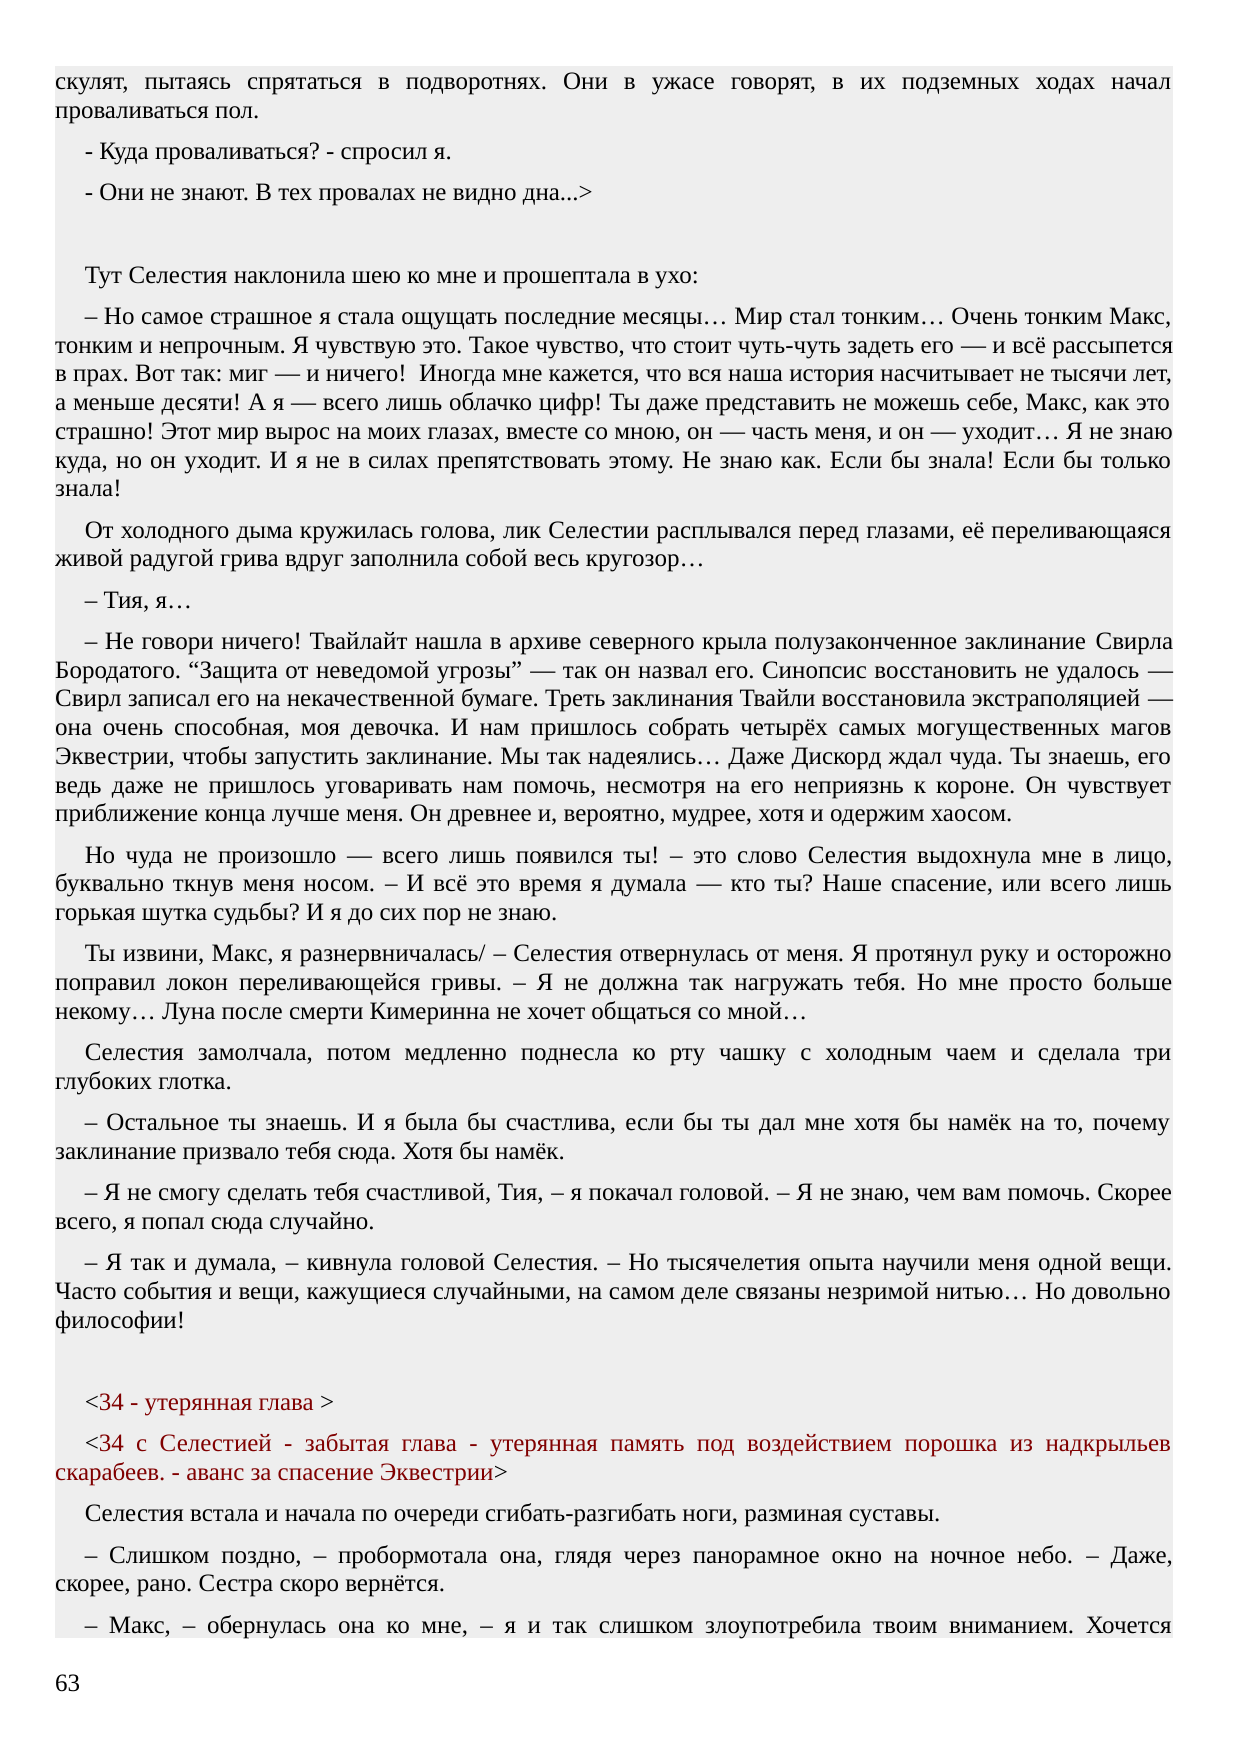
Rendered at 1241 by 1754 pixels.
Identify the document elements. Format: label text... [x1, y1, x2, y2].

text - Они не знают. В тех провалах не видно дна...> [55, 177, 1173, 206]
text От холодного дыма кружилась голова, лик Селестии расплывался перед глазами, её переливающаяся живой радугой грива вдруг заполнила собой весь кругозор… [55, 515, 1173, 572]
text <34 с Селестией - забытая глава - утерянная память под воздействием порошка из надкрыльев скарабеев. - аванс за спасение Эквестрии> [55, 1428, 1173, 1486]
text – Я не смогу сделать тебя счастливой, Тия, – я покачал головой. – Я не знаю, чем вам помочь. Скорее всего, я попал сюда случайно. [55, 1177, 1173, 1235]
text – Тия, я… [55, 585, 1173, 613]
text <34 - утерянная глава > [55, 1387, 1173, 1416]
text - Куда проваливаться? - спросил я. [55, 136, 1173, 165]
text – Но самое страшное я стала ощущать последние месяцы… Мир стал тонким… Очень тонким Макс, тонким и непрочным. Я чувствую это. Такое чувство, что стоит чуть-чуть задеть его — и всё рассыпется в прах. Вот так: миг — и ничего! Иногда мне кажется, что вся наша история насчитывает не тысячи лет, а меньше десяти! А я — всего лишь облачко цифр! Ты даже представить не можешь себе, Макс, как это страшно! Этот мир вырос на моих глазах, вместе со мною, он — часть меня, и он — уходит… Я не знаю куда, но он уходит. И я не в силах препятствовать этому. Не знаю как. Если бы знала! Если бы только знала! [55, 301, 1173, 502]
text – Слишком поздно, – пробормотала она, глядя через панорамное окно на ночное небо. – Даже, скорее, рано. Сестра скоро вернётся. [55, 1540, 1173, 1597]
text – Остальное ты знаешь. И я была бы счастлива, если бы ты дал мне хотя бы намёк на то, почему заклинание призвало тебя сюда. Хотя бы намёк. [55, 1107, 1173, 1165]
text Но чуда не произошло — всего лишь появился ты! – это слово Селестия выдохнула мне в лицо, буквально ткнув меня носом. – И всё это время я думала — кто ты? Наше спасение, или всего лишь горькая шутка судьбы? И я до сих пор не знаю. [55, 840, 1173, 926]
text – Я так и думала, – кивнула головой Селестия. – Но тысячелетия опыта научили меня одной вещи. Часто события и вещи, кажущиеся случайными, на самом деле связаны незримой нитью… Но довольно философии! [55, 1247, 1173, 1333]
text Ты извини, Макс, я разнервничалась/ – Селестия отвернулась от меня. Я протянул руку и осторожно поправил локон переливающейся гривы. – Я не должна так нагружать тебя. Но мне просто больше некому… Луна после смерти Кимеринна не хочет общаться со мной… [55, 938, 1173, 1025]
text скулят, пытаясь спрятаться в подворотнях. Они в ужасе говорят, в их подземных ходах начал проваливаться пол. [55, 66, 1173, 123]
text Селестия замолчала, потом медленно поднесла ко рту чашку с холодным чаем и сделала три глубоких глотка. [55, 1037, 1173, 1095]
text Тут Селестия наклонила шею ко мне и прошептала в ухо: [55, 260, 1173, 288]
text Селестия встала и начала по очереди сгибать-разгибать ноги, разминая суставы. [55, 1498, 1173, 1527]
text – Макс, – обернулась она ко мне, – я и так слишком злоупотребила твоим вниманием. Хочется [55, 1610, 1173, 1638]
text – Не говори ничего! Твайлайт нашла в архиве северного крыла полузаконченное заклинание Cвирла Бородатого. “Защита от неведомой угрозы” — так он назвал его. Синопсис восстановить не удалось — Свирл записал его на некачественной бумаге. Треть заклинания Твайли восстановила экстраполяцией — она очень способная, моя девочка. И нам пришлось собрать четырёх самых могущественных магов Эквестрии, чтобы запустить заклинание. Мы так надеялись… Даже Дискорд ждал чуда. Ты знаешь, его ведь даже не пришлось уговаривать нам помочь, несмотря на его неприязнь к короне. Он чувствует приближение конца лучше меня. Он древнее и, вероятно, мудрее, хотя и одержим хаосом. [55, 626, 1173, 827]
